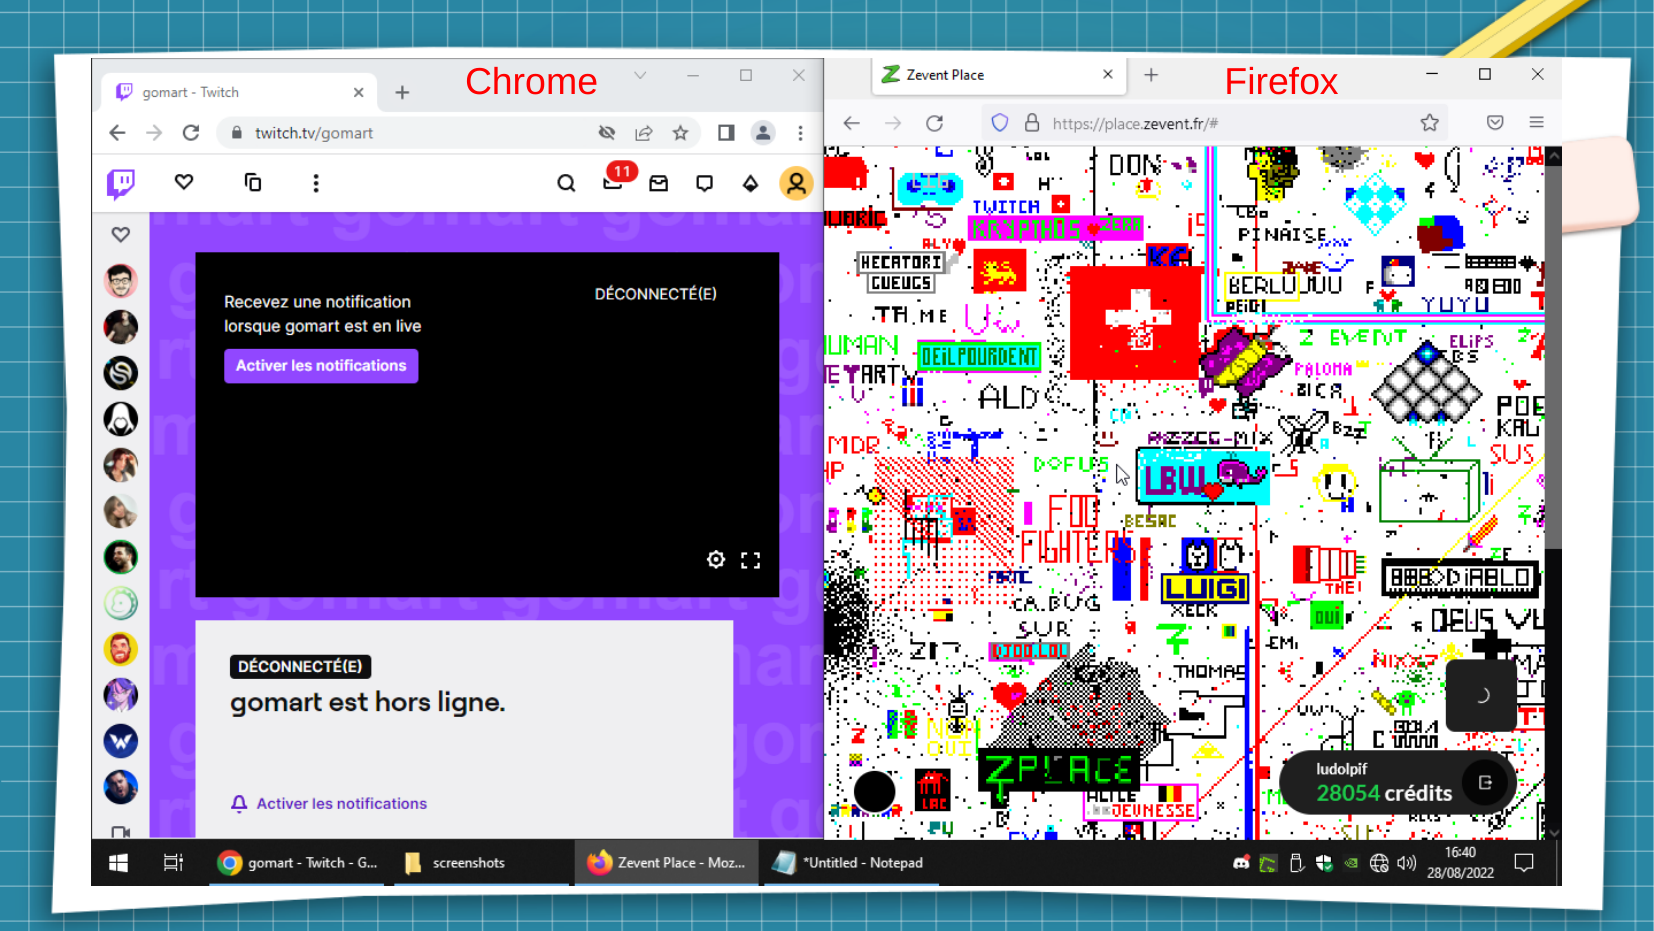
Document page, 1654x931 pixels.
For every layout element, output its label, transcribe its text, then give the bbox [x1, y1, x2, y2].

picture [0, 0, 1654, 931]
text_box Chrome [413, 53, 650, 110]
text_box Firefox [1163, 53, 1400, 110]
